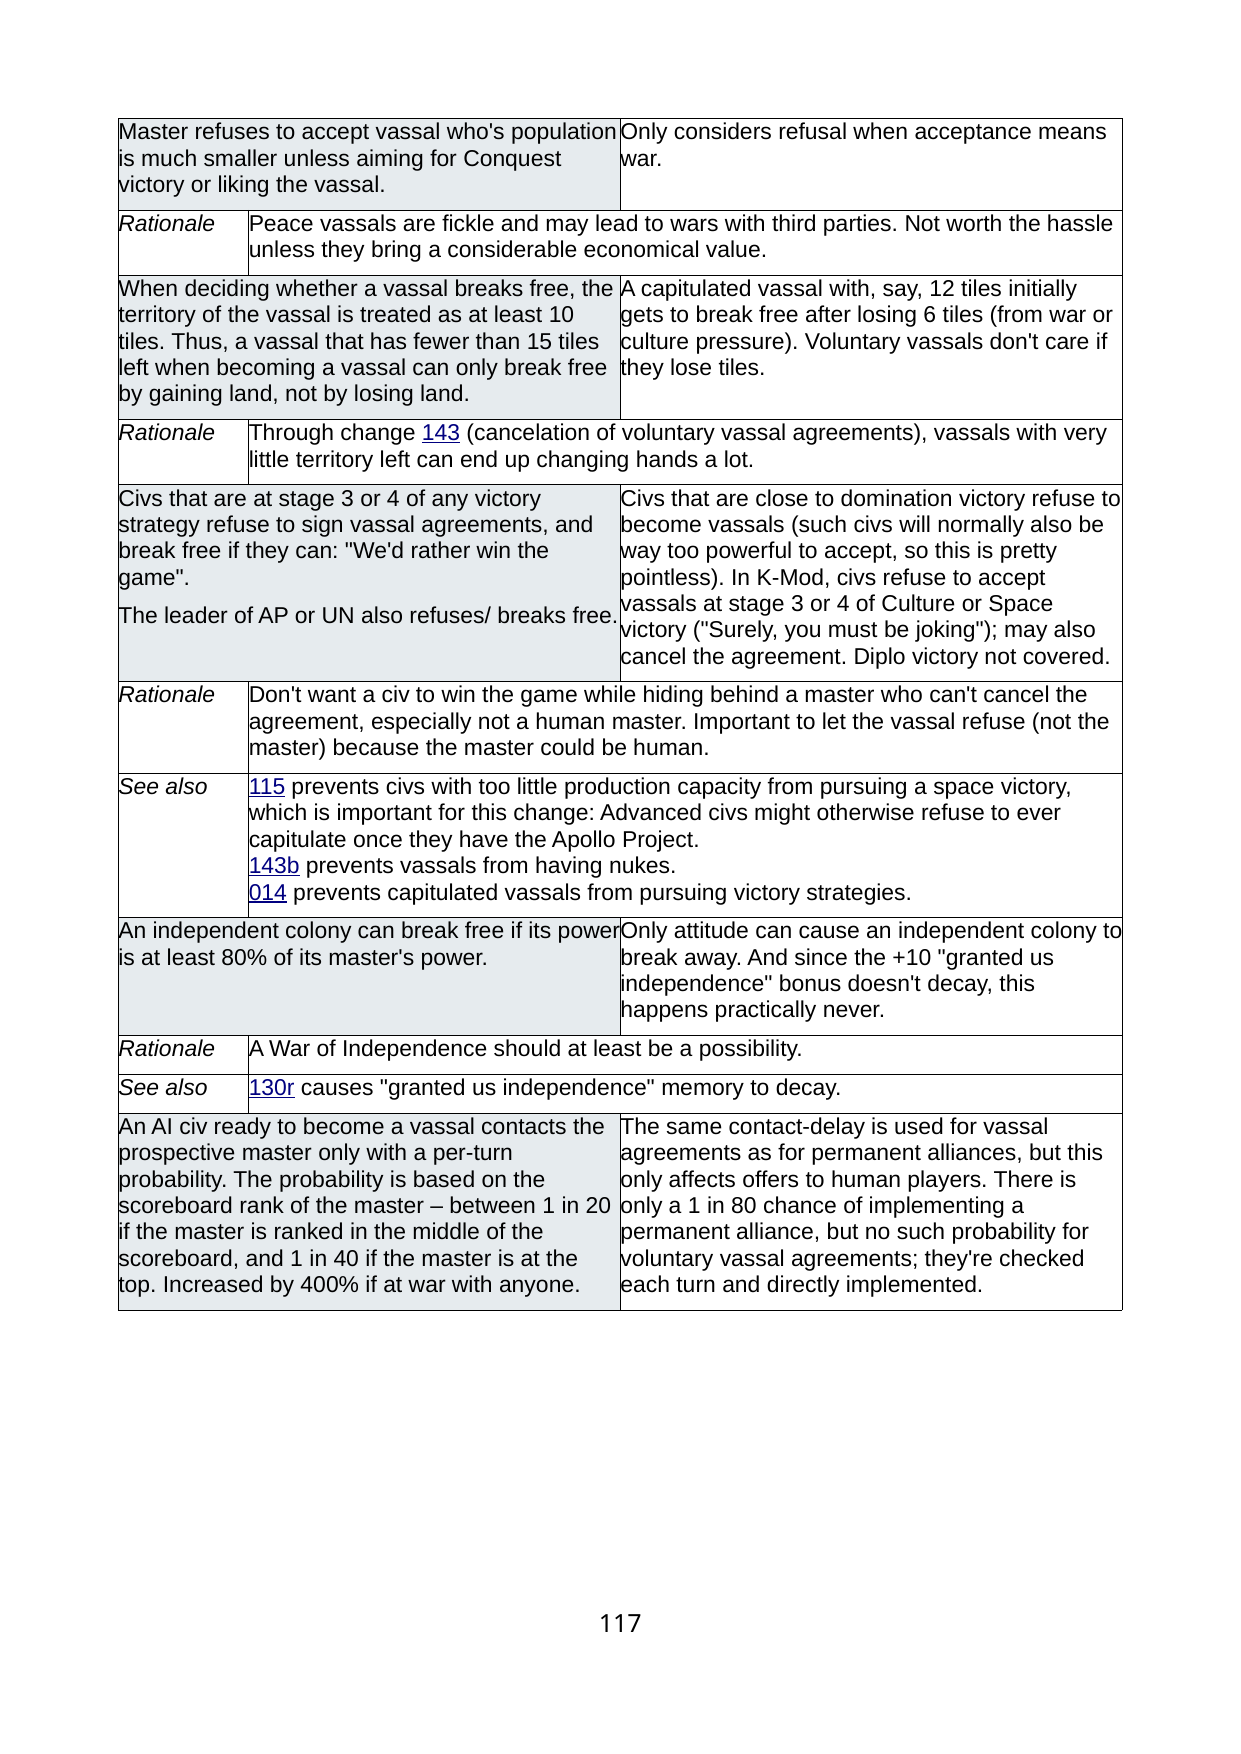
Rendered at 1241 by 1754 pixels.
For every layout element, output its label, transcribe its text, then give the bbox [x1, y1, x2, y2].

table_cell Rationale [119, 420, 248, 484]
table_cell Rationale [119, 682, 248, 773]
table_cell 115 prevents civs with too little production capacity from pursuing a space victory, which is important for this change: Advanced civs might otherwise refuse to ever capitulate once they have the Apollo Project. 143b prevents vassals from having nukes. 014 prevents capitulated vassals from pursuing victory strategies. [249, 774, 1122, 917]
table_cell An AI civ ready to become a vassal contacts the prospective master only with a per-turn probability. The probability is based on the scoreboard rank of the master – between 1 in 20 if the master is ranked in the middle of the scoreboard, and 1 in 40 if the master is at the top. Increased by 400% if at war with anyone. [119, 1114, 620, 1310]
table_cell Civs that are close to domination victory refuse to become vassals (such civs will normally also be way too powerful to accept, so this is pretty pointless). In K-Mod, civs refuse to accept vassals at stage 3 or 4 of Culture or Space victory ("Surely, you must be joking"); may also cancel the agreement. Diplo victory not covered. [621, 485, 1122, 681]
table_cell See also [119, 774, 248, 917]
table_cell Master refuses to accept vassal who's population is much smaller unless aiming for Conquest victory or liking the vassal. [119, 119, 620, 210]
table_cell An independent colony can break free if its power is at least 80% of its master's power. [119, 918, 620, 1035]
table_cell See also [119, 1075, 248, 1113]
table_cell When deciding whether a vassal breaks free, the territory of the vassal is treated as at least 10 tiles. Thus, a vassal that has fewer than 15 tiles left when becoming a vassal can only break free by gaining land, not by losing land. [119, 276, 620, 419]
table_cell Civs that are at stage 3 or 4 of any victory strategy refuse to sign vassal agreements, and break free if they can: "We'd rather win the game". The leader of AP or UN also refuses/ breaks free. [119, 485, 620, 681]
table_cell Rationale [119, 211, 248, 275]
table_cell A War of Independence should at least be a possibility. [249, 1036, 1122, 1074]
table_cell Only considers refusal when acceptance means war. [621, 119, 1122, 210]
table_cell Rationale [119, 1036, 248, 1074]
table_cell Peace vassals are fickle and may lead to wars with third parties. Not worth the hassle unless they bring a considerable economical value. [249, 211, 1122, 275]
table_cell Don't want a civ to win the game while hiding behind a master who can't cancel the agreement, especially not a human master. Important to let the vassal refuse (not the master) because the master could be human. [249, 682, 1122, 773]
table_cell Through change 143 (cancelation of voluntary vassal agreements), vassals with very little territory left can end up changing hands a lot. [249, 420, 1122, 484]
table_cell 130r causes "granted us independence" memory to decay. [249, 1075, 1122, 1113]
table_cell A capitulated vassal with, say, 12 tiles initially gets to break free after losing 6 tiles (from war or culture pressure). Voluntary vassals don't care if they lose tiles. [621, 276, 1122, 419]
table_cell Only attitude can cause an independent colony to break away. And since the +10 "granted us independence" bonus doesn't decay, this happens practically never. [621, 918, 1122, 1035]
table_cell The same contact-delay is used for vassal agreements as for permanent alliances, but this only affects offers to human players. There is only a 1 in 80 chance of implementing a permanent alliance, but no such probability for voluntary vassal agreements; they're checked each turn and directly implemented. [621, 1114, 1122, 1310]
